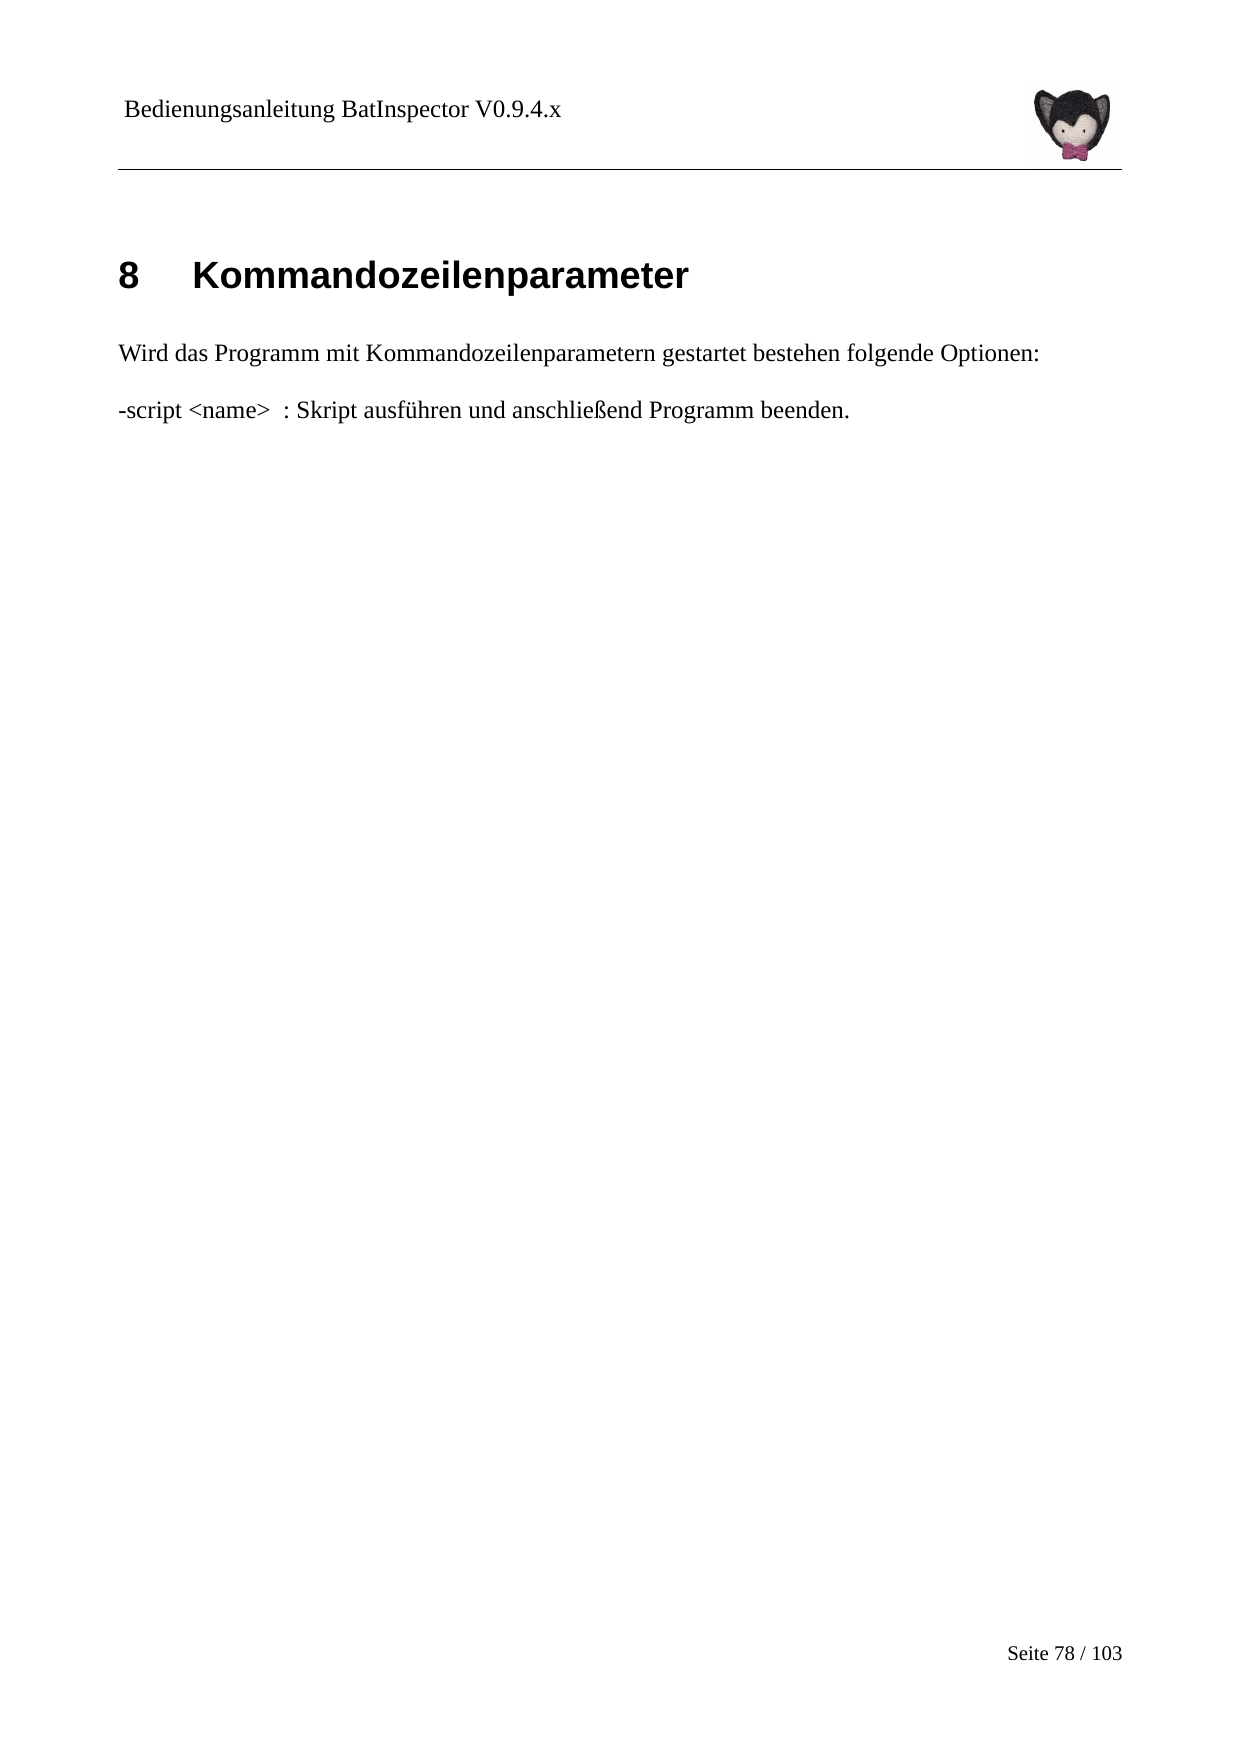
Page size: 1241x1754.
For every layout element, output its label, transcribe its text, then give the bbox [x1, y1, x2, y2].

text -script <name> : Skript ausführen und anschließend Programm beenden. [118, 396, 1122, 424]
subtitle Kommandozeilenparameter [118, 253, 1122, 297]
picture [1030, 80, 1119, 169]
text Wird das Programm mit Kommandozeilenparametern gestartet bestehen folgende Optionen: [118, 338, 1122, 367]
